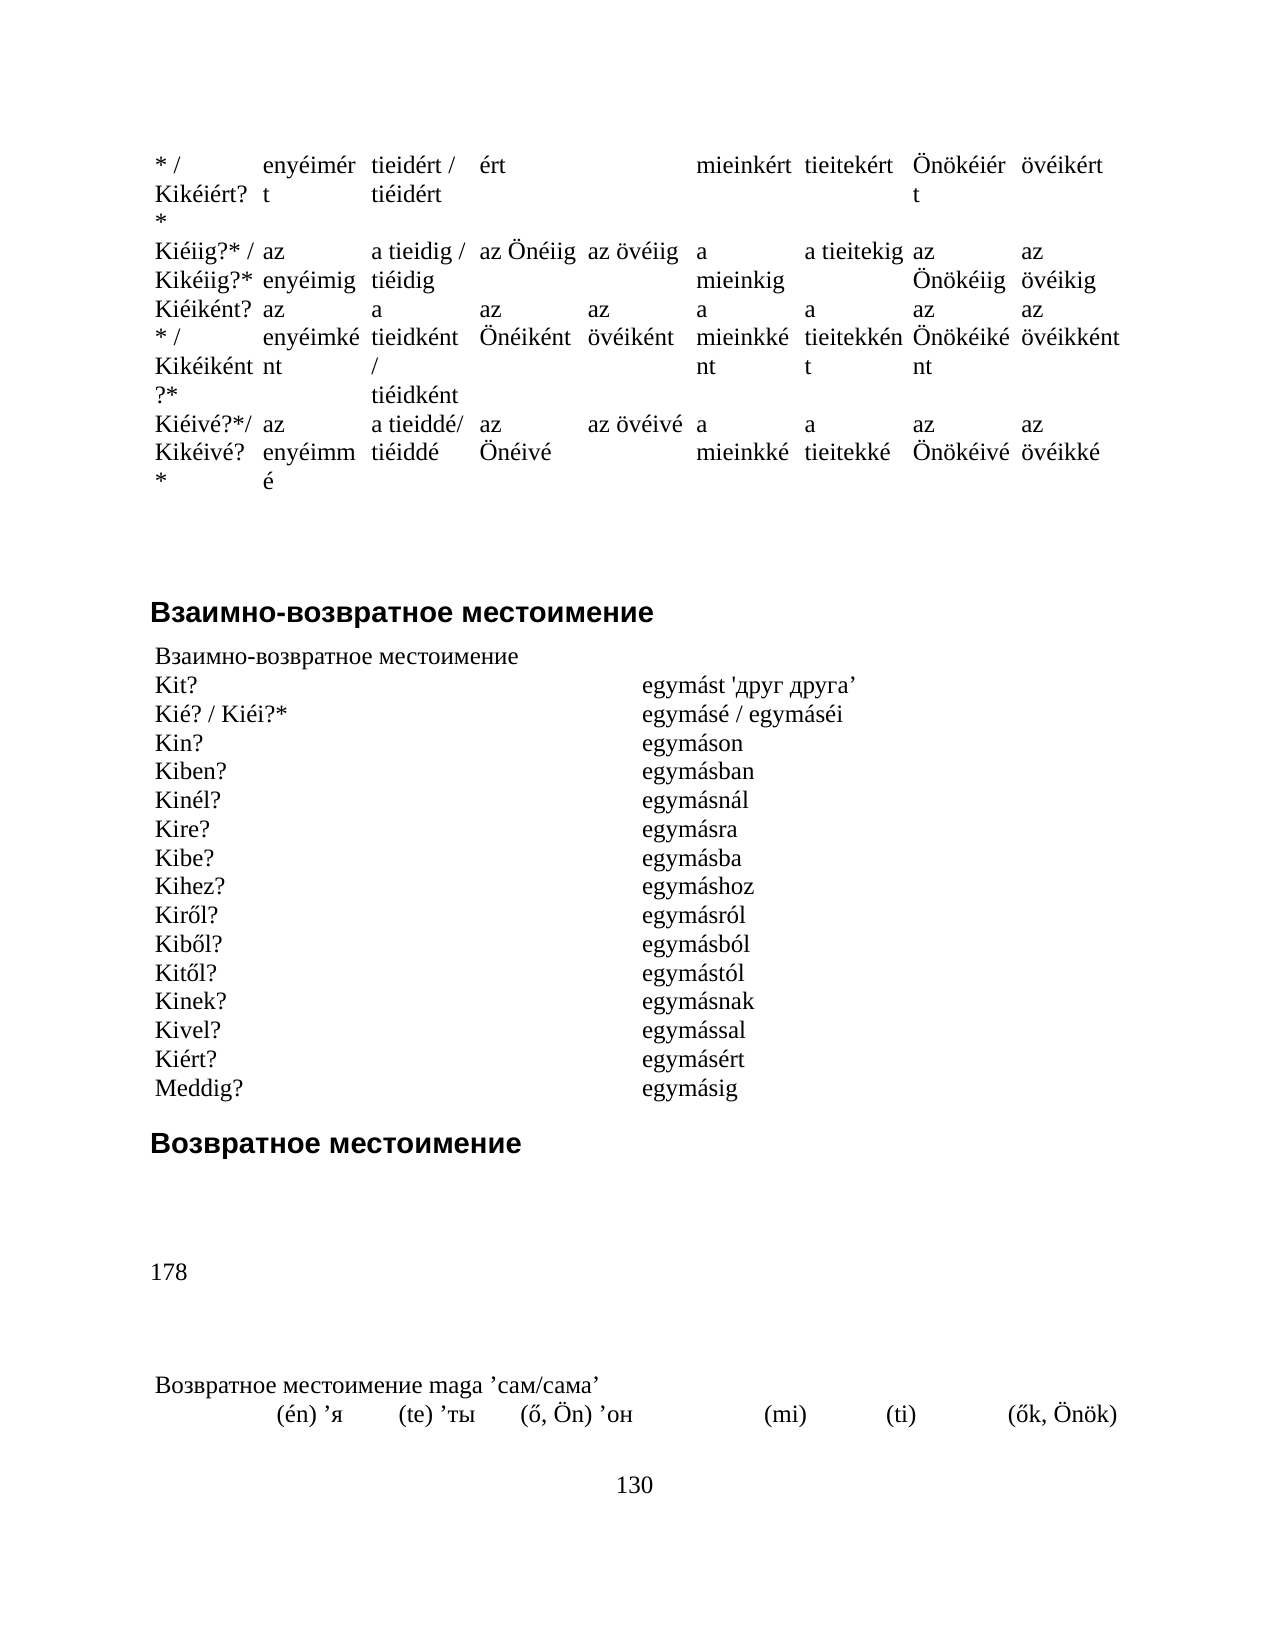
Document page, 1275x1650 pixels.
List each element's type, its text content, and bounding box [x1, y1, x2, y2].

table_cell Kiéivé?*/ Kikéivé?* [150, 409, 258, 495]
table_cell egymástól [638, 958, 1125, 986]
table_cell [638, 1399, 759, 1427]
table_cell a tieitekké [800, 409, 908, 495]
table_cell az övéikként [1017, 294, 1125, 409]
table_cell az Önéiként [475, 294, 583, 409]
table_cell az övéivé [583, 409, 692, 495]
table_cell Kinek? [150, 986, 637, 1015]
table_cell [583, 150, 692, 236]
table_cell a mieinkig [692, 236, 800, 294]
table_cell [150, 1399, 272, 1427]
table_cell egymásból [638, 929, 1125, 958]
table_cell (ők, Önök) [1003, 1399, 1125, 1427]
table_cell egymáson [638, 728, 1125, 756]
table_cell (én) ’я [272, 1399, 394, 1427]
table_cell az enyéimként [258, 294, 367, 409]
table_cell tieitekért [800, 150, 908, 236]
table_cell Meddig? [150, 1073, 637, 1101]
table_cell tieidért / tiéidért [367, 150, 475, 236]
table_cell egymással [638, 1015, 1125, 1044]
table_cell Kivel? [150, 1015, 637, 1044]
table_cell az Önéivé [475, 409, 583, 495]
table_cell (te) ’ты [394, 1399, 516, 1427]
table_cell egymásé / egymáséi [638, 699, 1125, 728]
table_cell egymásra [638, 814, 1125, 843]
table_cell egymásnál [638, 785, 1125, 814]
table_cell Kiéiig?* / Kikéiig?* [150, 236, 258, 294]
table_cell egymásról [638, 900, 1125, 929]
table_header Взаимно-возвратное местоимение [150, 641, 1125, 670]
table_cell ért [475, 150, 583, 236]
table_cell az övéiig [583, 236, 692, 294]
table_cell enyéimért [258, 150, 367, 236]
table_cell mieinkért [692, 150, 800, 236]
table_cell a tieitekig [800, 236, 908, 294]
table_cell az övéikig [1017, 236, 1125, 294]
table_cell övéikért [1017, 150, 1125, 236]
table_cell Kiből? [150, 929, 637, 958]
table_cell az Önökéiként [908, 294, 1017, 409]
table_cell (ti) [881, 1399, 1003, 1427]
table_cell Kire? [150, 814, 637, 843]
table_cell Kihez? [150, 871, 637, 900]
table_cell az Önéiig [475, 236, 583, 294]
table_cell egymást 'друг друга’ [638, 670, 1125, 699]
table_cell a tieidig / tiéidig [367, 236, 475, 294]
table_cell (mi) [759, 1399, 881, 1427]
table_cell az enyéimig [258, 236, 367, 294]
table_cell Kitől? [150, 958, 637, 986]
table_cell egymásnak [638, 986, 1125, 1015]
table_cell Kibe? [150, 843, 637, 871]
table_cell Kiről? [150, 900, 637, 929]
table_cell az enyéimmé [258, 409, 367, 495]
table_cell egymáshoz [638, 871, 1125, 900]
table_cell az Önökéiig [908, 236, 1017, 294]
table_cell Önökéiért [908, 150, 1017, 236]
table_cell az Önökéivé [908, 409, 1017, 495]
table_cell Kiben? [150, 756, 637, 785]
table_cell Kiéiként?* / Kikéiként?* [150, 294, 258, 409]
table_cell egymásba [638, 843, 1125, 871]
text 178 [150, 1257, 1125, 1286]
subtitle Взаимно-возвратное местоимение [150, 595, 1125, 629]
table_cell a tieitekként [800, 294, 908, 409]
table_cell egymásig [638, 1073, 1125, 1101]
table_cell Kit? [150, 670, 637, 699]
table_cell a tieidként / tiéidként [367, 294, 475, 409]
table_cell az övéiként [583, 294, 692, 409]
table_cell a mieinkké [692, 409, 800, 495]
table_cell Kiért? [150, 1044, 637, 1073]
table_cell a mieinkként [692, 294, 800, 409]
table_cell Kié? / Kiéi?* [150, 699, 637, 728]
table_cell egymásért [638, 1044, 1125, 1073]
table_cell * / Kikéiért?* [150, 150, 258, 236]
table_cell Kin? [150, 728, 637, 756]
table_cell egymásban [638, 756, 1125, 785]
table_cell Kinél? [150, 785, 637, 814]
table_header Возвратное местоимение maga ’сам/сама’ [150, 1370, 1125, 1399]
table_cell a tieiddé/ tiéiddé [367, 409, 475, 495]
table_cell az övéikké [1017, 409, 1125, 495]
table_cell (ő, Ön) ’он [516, 1399, 637, 1427]
subtitle Возвратное местоимение [150, 1126, 1125, 1160]
